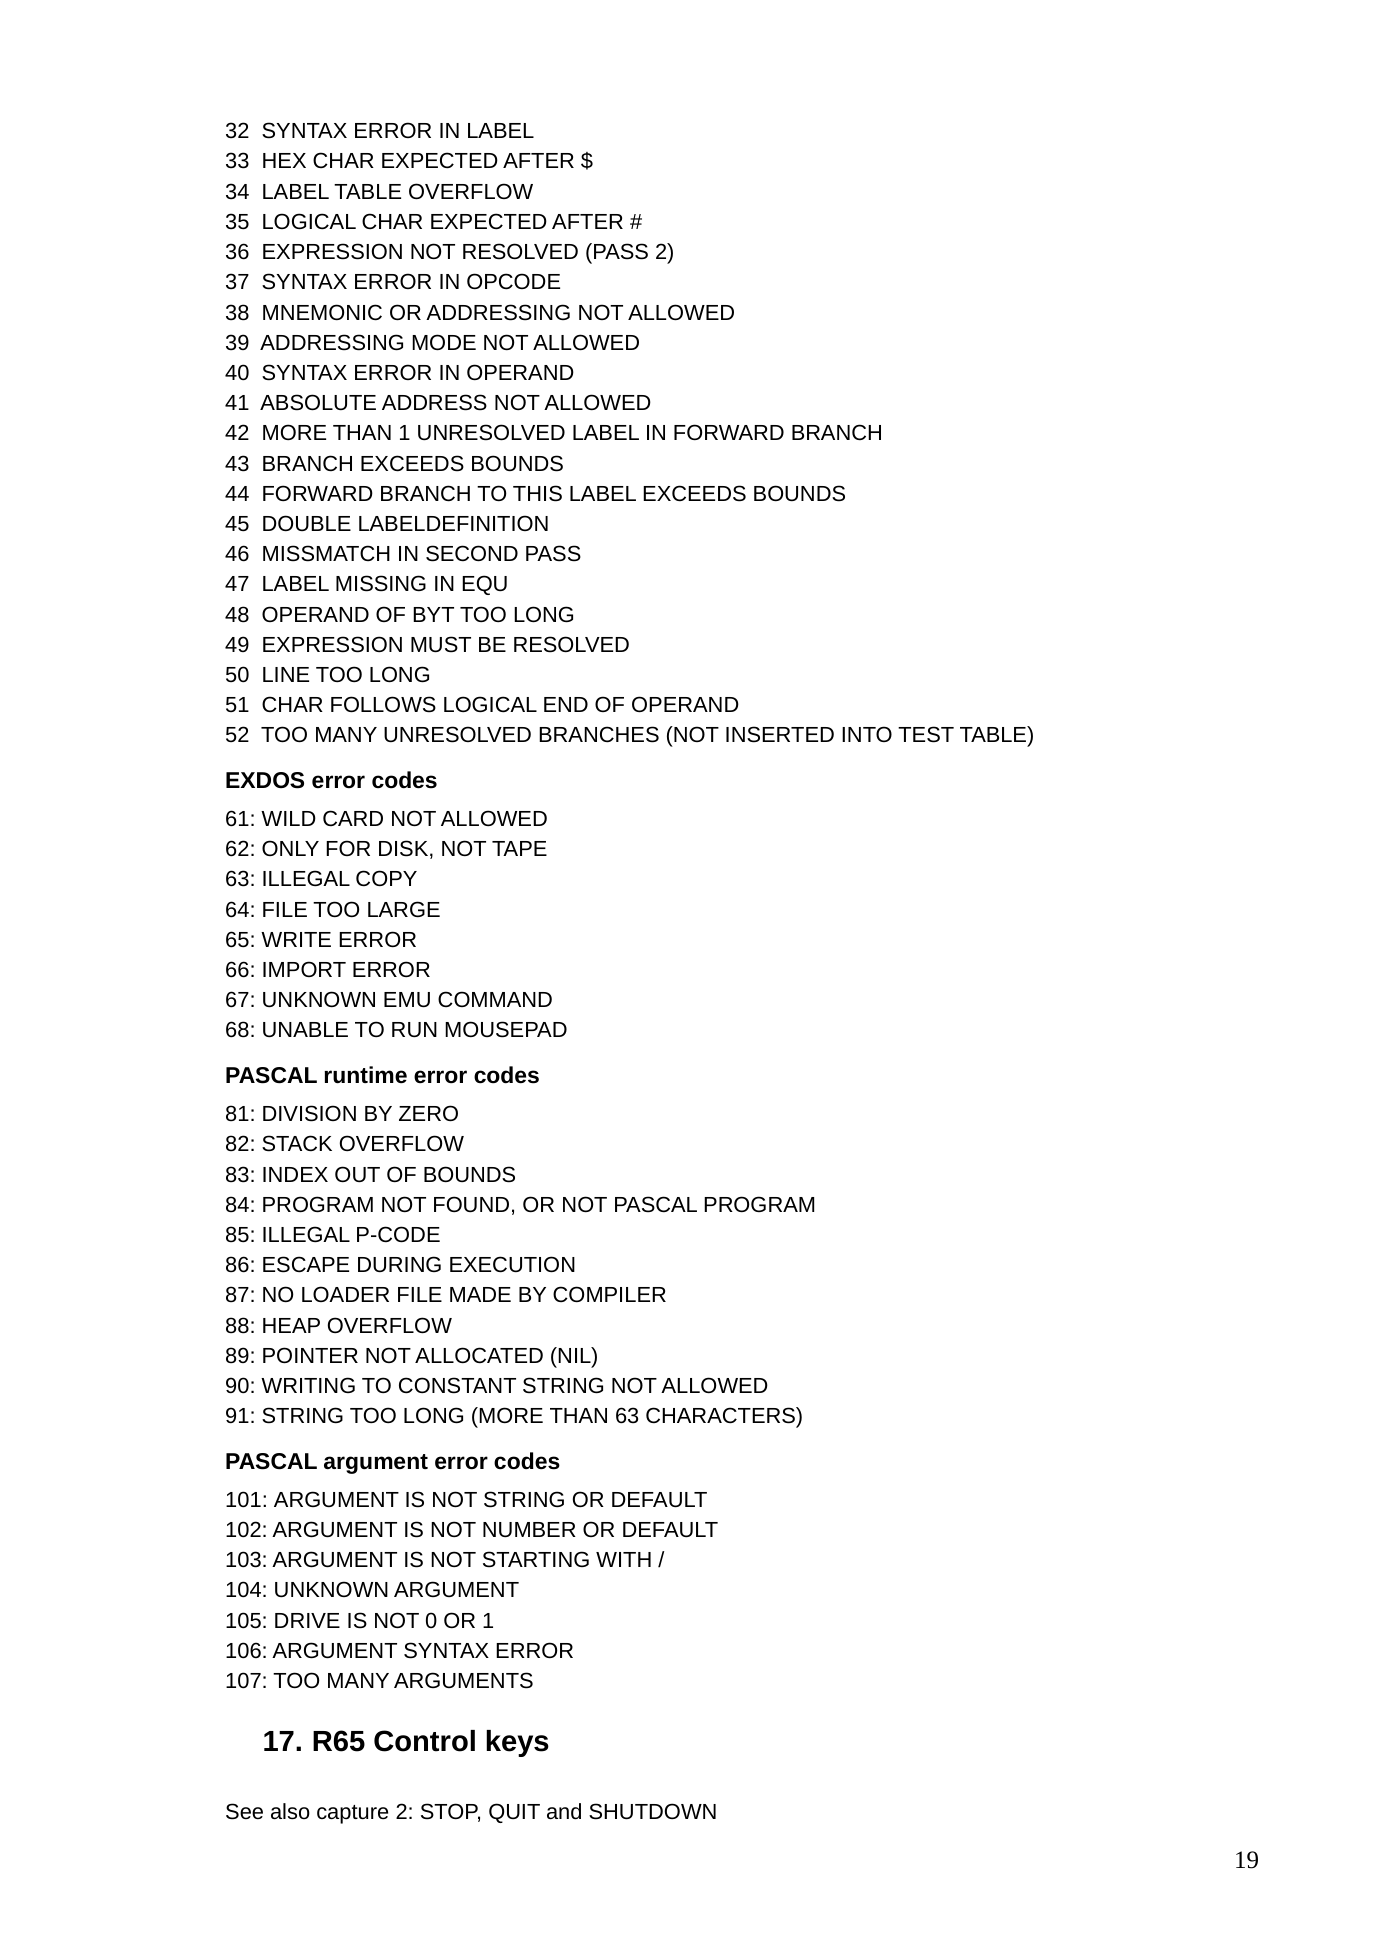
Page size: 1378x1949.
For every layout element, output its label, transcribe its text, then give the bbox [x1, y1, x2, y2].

subtitle PASCAL argument error codes [225, 1448, 1259, 1474]
text 101: ARGUMENT IS NOT STRING OR DEFAULT 102: ARGUMENT IS NOT NUMBER OR DEFAULT 103: ARGUMENT IS NOT STARTING WITH / 104: UNKNOWN ARGUMENT 105: DRIVE IS NOT 0 OR 1 106: ARGUMENT SYNTAX ERROR 107: TOO MANY ARGUMENTS [225, 1487, 1259, 1693]
text See also capture 2: STOP, QUIT and SHUTDOWN [225, 1799, 1259, 1824]
text 32 SYNTAX ERROR IN LABEL 33 HEX CHAR EXPECTED AFTER $ 34 LABEL TABLE OVERFLOW 35 LOGICAL CHAR EXPECTED AFTER # 36 EXPRESSION NOT RESOLVED (PASS 2) 37 SYNTAX ERROR IN OPCODE 38 MNEMONIC OR ADDRESSING NOT ALLOWED 39 ADDRESSING MODE NOT ALLOWED 40 SYNTAX ERROR IN OPERAND 41 ABSOLUTE ADDRESS NOT ALLOWED 42 MORE THAN 1 UNRESOLVED LABEL IN FORWARD BRANCH 43 BRANCH EXCEEDS BOUNDS 44 FORWARD BRANCH TO THIS LABEL EXCEEDS BOUNDS 45 DOUBLE LABELDEFINITION 46 MISSMATCH IN SECOND PASS 47 LABEL MISSING IN EQU 48 OPERAND OF BYT TOO LONG 49 EXPRESSION MUST BE RESOLVED 50 LINE TOO LONG 51 CHAR FOLLOWS LOGICAL END OF OPERAND 52 TOO MANY UNRESOLVED BRANCHES (NOT INSERTED INTO TEST TABLE) [225, 118, 1259, 747]
text 61: WILD CARD NOT ALLOWED 62: ONLY FOR DISK, NOT TAPE 63: ILLEGAL COPY 64: FILE TOO LARGE 65: WRITE ERROR 66: IMPORT ERROR 67: UNKNOWN EMU COMMAND 68: UNABLE TO RUN MOUSEPAD [225, 806, 1259, 1043]
subtitle R65 Control keys [262, 1724, 1259, 1757]
subtitle EXDOS error codes [225, 767, 1259, 793]
subtitle PASCAL runtime error codes [225, 1062, 1259, 1088]
text 81: DIVISION BY ZERO 82: STACK OVERFLOW 83: INDEX OUT OF BOUNDS 84: PROGRAM NOT FOUND, OR NOT PASCAL PROGRAM 85: ILLEGAL P-CODE 86: ESCAPE DURING EXECUTION 87: NO LOADER FILE MADE BY COMPILER 88: HEAP OVERFLOW 89: POINTER NOT ALLOCATED (NIL) 90: WRITING TO CONSTANT STRING NOT ALLOWED 91: STRING TOO LONG (MORE THAN 63 CHARACTERS) [225, 1101, 1259, 1428]
